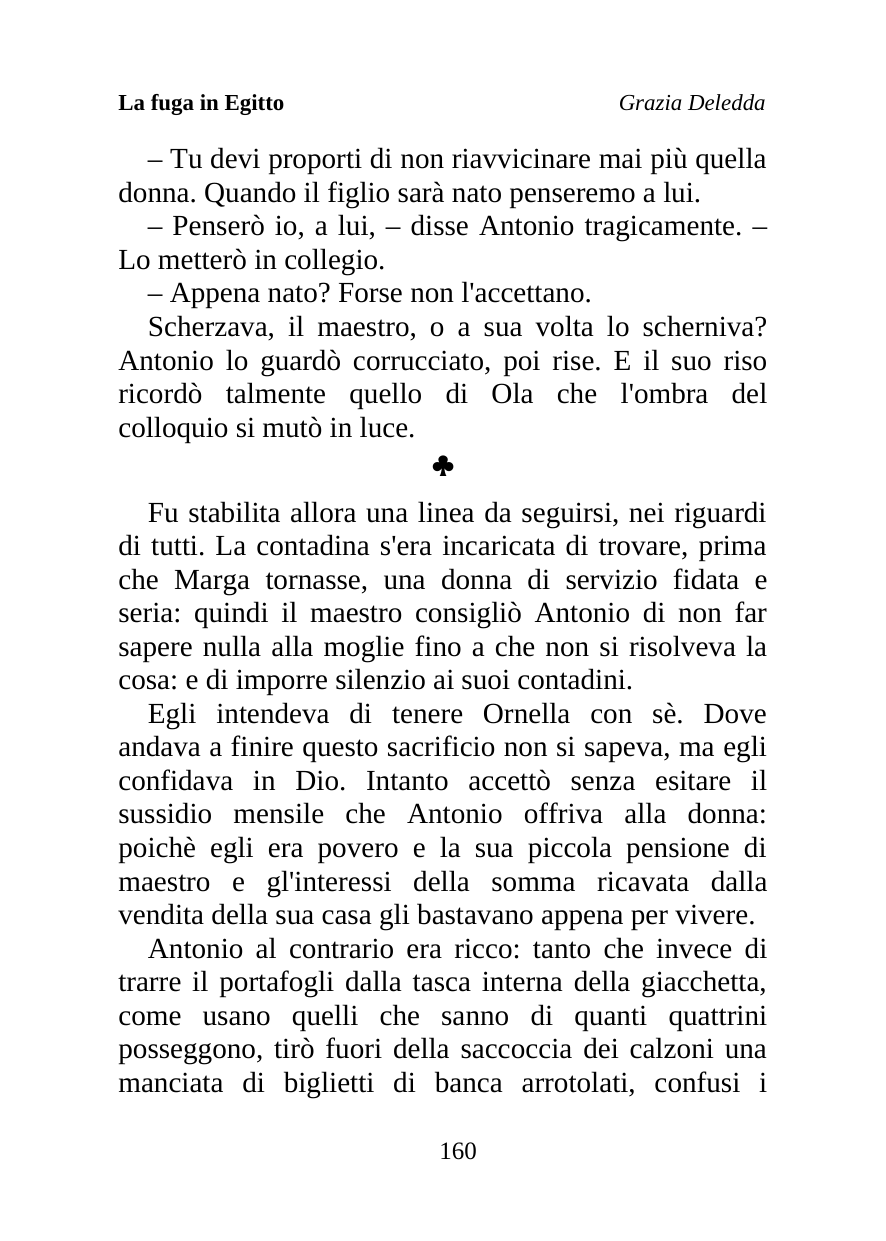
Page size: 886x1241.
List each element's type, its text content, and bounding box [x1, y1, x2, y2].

text – Tu devi proporti di non riavvicinare mai più quella donna. Quando il figlio sarà nato penseremo a lui. [118, 141, 768, 208]
text Fu stabilita allora una linea da seguirsi, nei riguardi di tutti. La contadina s'era incaricata di trovare, prima che Marga tornasse, una donna di servizio fidata e seria: quindi il maestro consigliò Antonio di non far sapere nulla alla moglie fino a che non si risolveva la cosa: e di imporre silenzio ai suoi contadini. [118, 495, 768, 696]
text  [118, 456, 768, 482]
text – Penserò io, a lui, – disse Antonio tragicamente. – Lo metterò in collegio. [118, 208, 768, 276]
text Scherzava, il maestro, o a sua volta lo scherniva? Antonio lo guardò corrucciato, poi rise. E il suo riso ricordò talmente quello di Ola che l'ombra del colloquio si mutò in luce. [118, 309, 768, 443]
text Egli intendeva di tenere Ornella con sè. Dove andava a finire questo sacrificio non si sapeva, ma egli confidava in Dio. Intanto accettò senza esitare il sussidio mensile che Antonio offriva alla donna: poichè egli era povero e la sua piccola pensione di maestro e gl'interessi della somma ricavata dalla vendita della sua casa gli bastavano appena per vivere. [118, 696, 768, 931]
text – Appena nato? Forse non l'accettano. [118, 276, 768, 309]
text Antonio al contrario era ricco: tanto che invece di trarre il portafogli dalla tasca interna della giacchetta, come usano quelli che sanno di quanti quattrini posseggono, tirò fuori della saccoccia dei calzoni una manciata di biglietti di banca arrotolati, confusi i [118, 931, 768, 1098]
